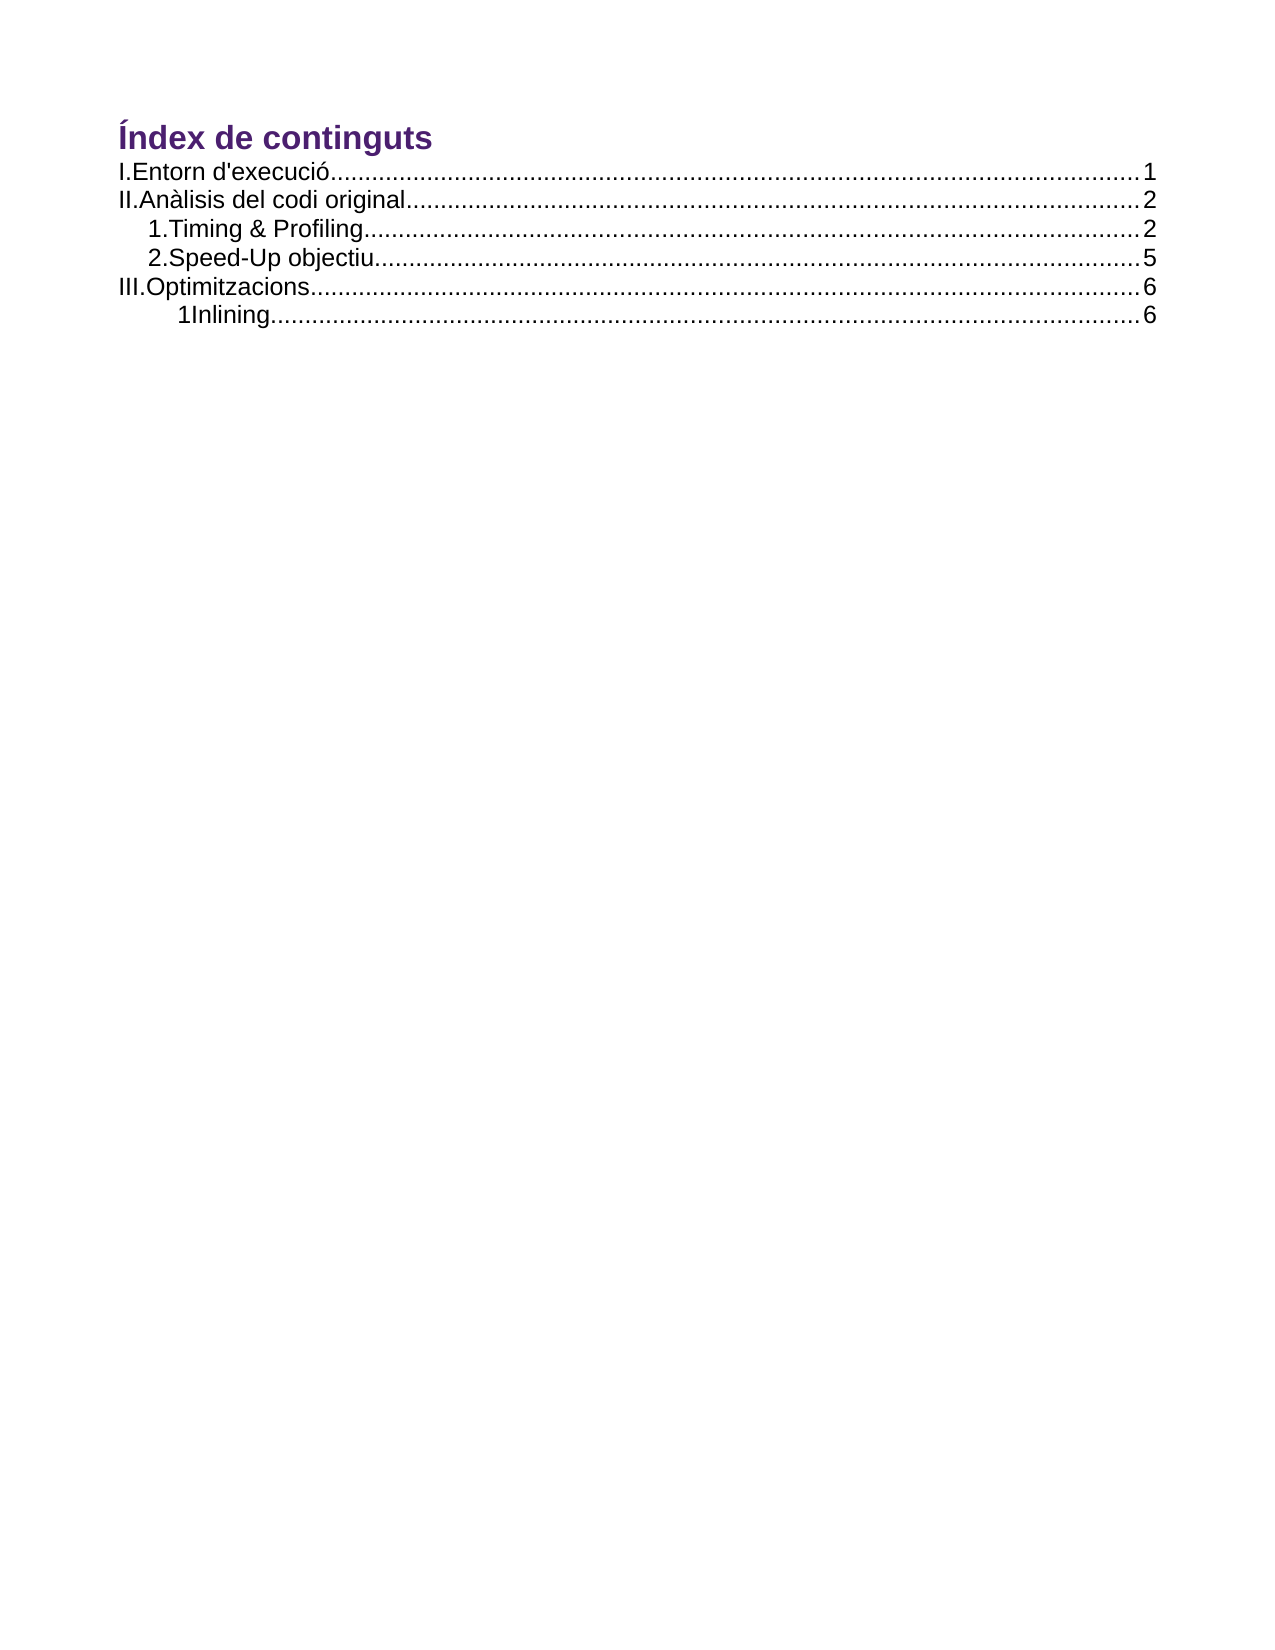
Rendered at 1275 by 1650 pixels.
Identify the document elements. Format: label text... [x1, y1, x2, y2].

text 2.Speed-Up objectiu 5 [148, 243, 1157, 272]
text III.Optimitzacions 6 [118, 272, 1157, 300]
subtitle Índex de continguts [118, 118, 1157, 157]
text 1.Timing & Profiling 2 [148, 214, 1157, 243]
text II.Anàlisis del codi original 2 [118, 185, 1157, 214]
text 1Inlining 6 [177, 300, 1157, 329]
text I.Entorn d'execució 1 [118, 157, 1157, 185]
